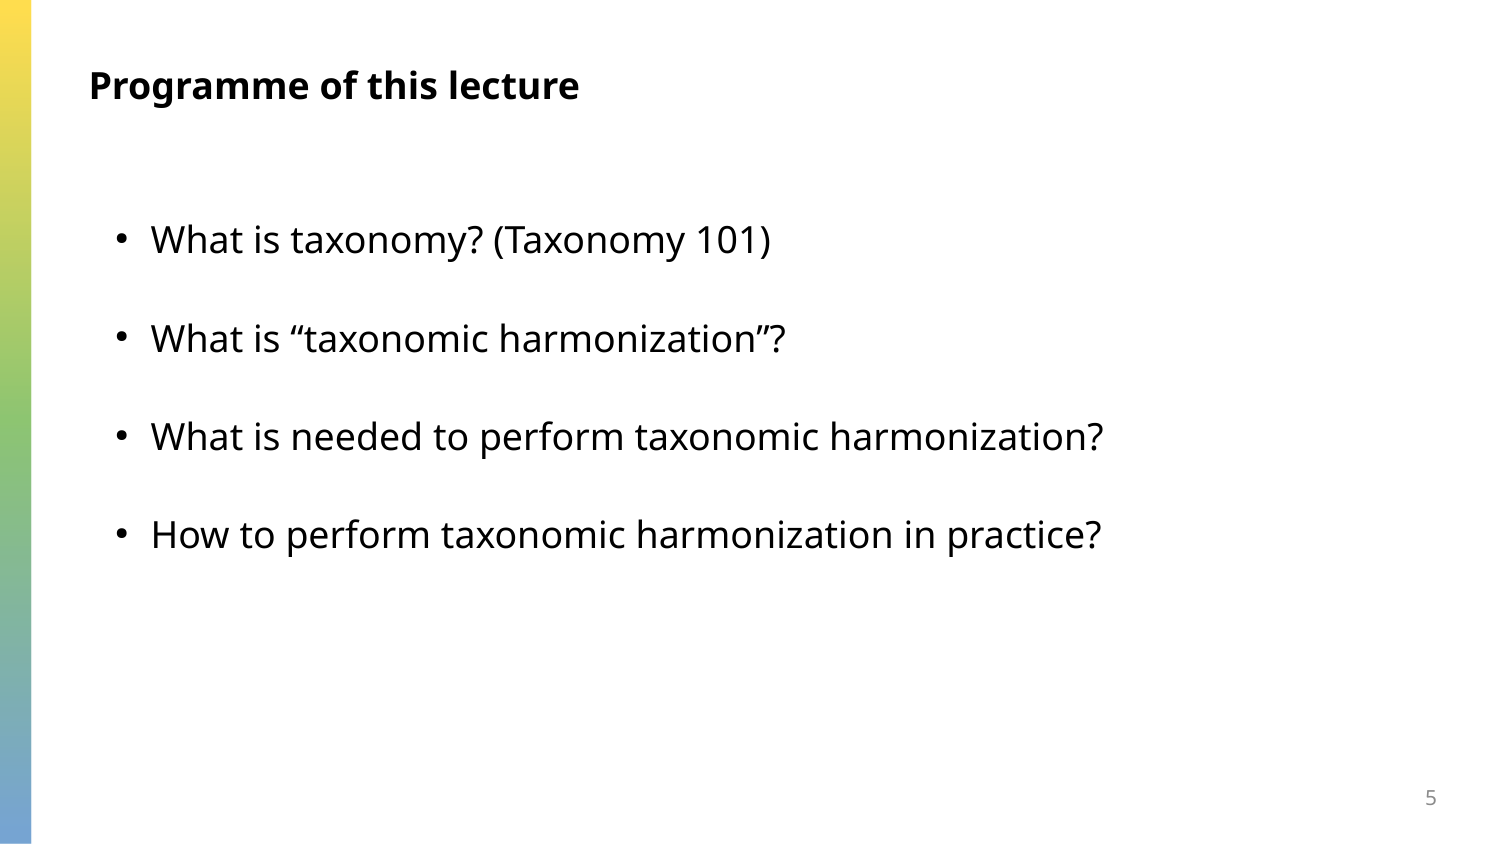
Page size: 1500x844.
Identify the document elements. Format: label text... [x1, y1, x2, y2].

picture [0, 0, 1500, 844]
text_box What is taxonomy? (Taxonomy 101) What is “taxonomic harmonization”? What is needed to perform taxonomic harmonization? How to perform taxonomic harmonization in practice? [100, 206, 1400, 637]
list Programme of this lecture [88, 61, 1442, 157]
